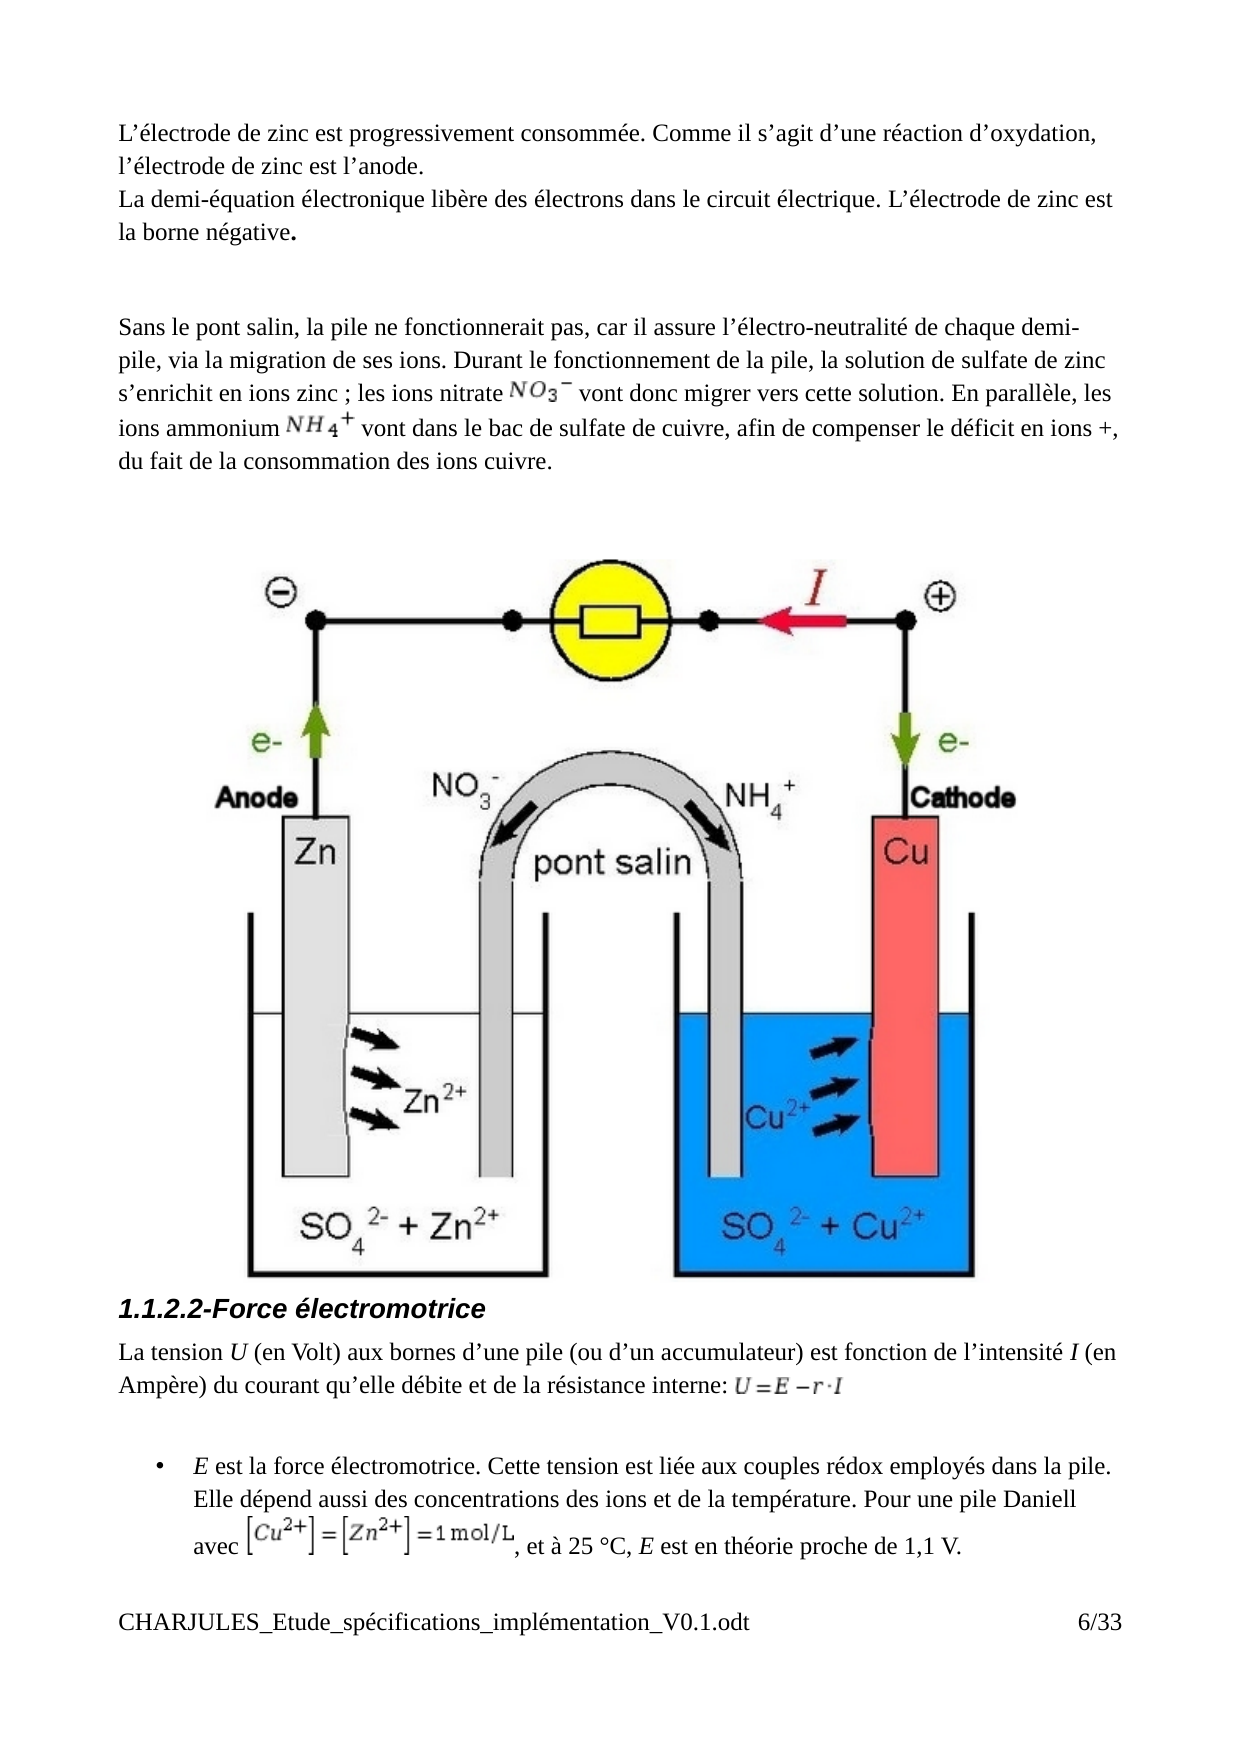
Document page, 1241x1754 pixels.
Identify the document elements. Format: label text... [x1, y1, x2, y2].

subtitle 1.1.2.2-Force électromotrice [118, 1293, 1122, 1325]
text La tension U (en Volt) aux bornes d’une pile (ou d’un accumulateur) est fonction de l’intensité I (en Ampère) du courant qu’elle débite et de la résistance interne: [118, 1337, 1122, 1432]
text Sans le pont salin, la pile ne fonctionnerait pas, car il assure l’électro-neutralité de chaque demi-pile, via la migration de ses ions. Durant le fonctionnement de la pile, la solution de sulfate de zinc s’enrichit en ions zinc ; les ions nitrate vont donc migrer vers cette solution. En parallèle, les ions ammonium vont dans le bac de sulfate de cuivre, afin de compenser le déficit en ions +, du fait de la consommation des ions cuivre. [118, 312, 1122, 475]
picture [200, 541, 1041, 1293]
picture [509, 381, 573, 402]
picture [734, 1377, 844, 1394]
list E est la force électromotrice. Cette tension est liée aux couples rédox employés dans la pile. Elle dépend aussi des concentrations des ions et de la température. Pour une pile Daniell avec , et à 25 °C, E est en théorie proche de 1,1 V. [156, 1451, 1122, 1560]
picture [286, 411, 355, 437]
picture [245, 1516, 514, 1555]
text L’électrode de zinc est progressivement consommée. Comme il s’agit d’une réaction d’oxydation, l’électrode de zinc est l’anode. La demi-équation électronique libère des électrons dans le circuit électrique. L’électrode de zinc est la borne négative. [118, 118, 1122, 246]
